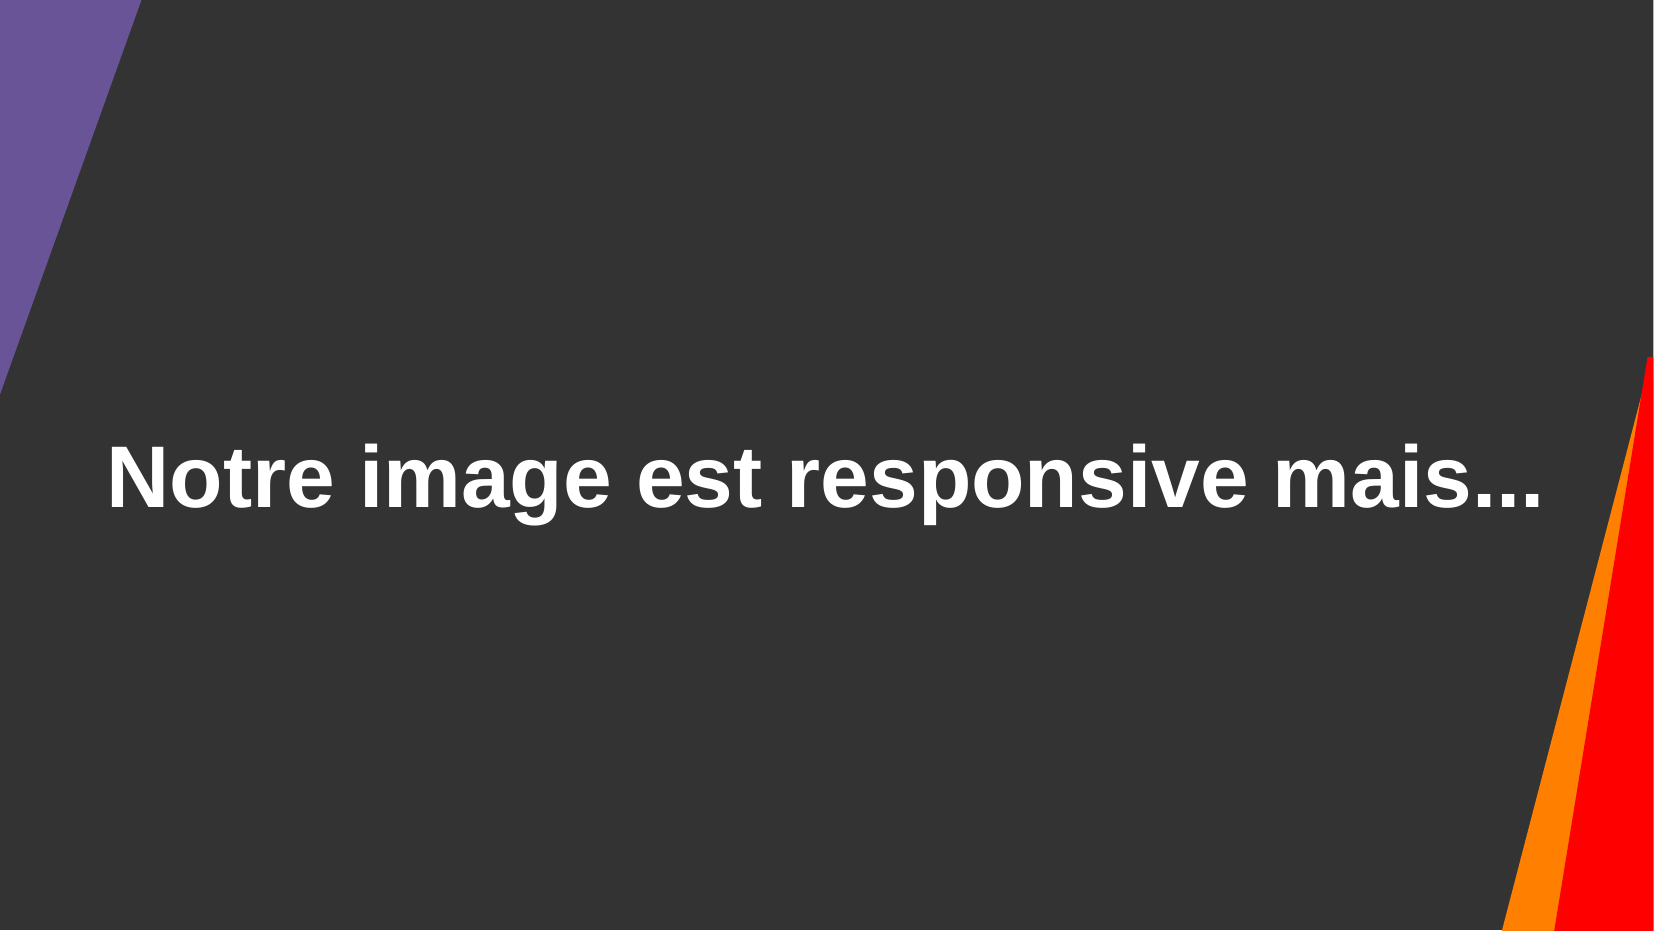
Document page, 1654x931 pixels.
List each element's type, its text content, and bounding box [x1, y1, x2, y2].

text_box [0, 0, 142, 395]
title Notre image est responsive mais... [31, 428, 1622, 527]
text_box [1501, 356, 1654, 931]
